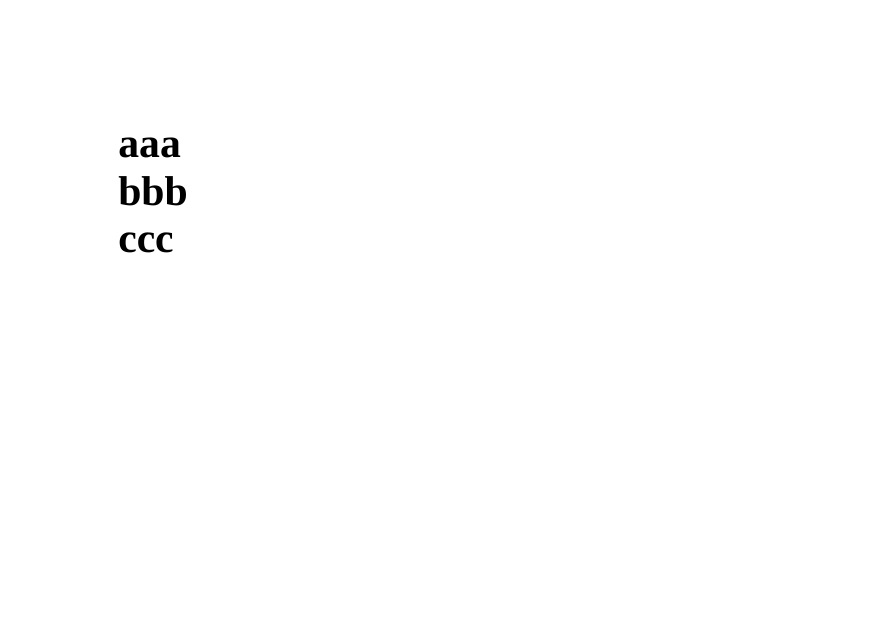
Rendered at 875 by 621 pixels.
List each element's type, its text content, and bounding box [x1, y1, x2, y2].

text bbb [118, 166, 756, 214]
text aaa [118, 118, 756, 166]
text ccc [118, 214, 756, 262]
